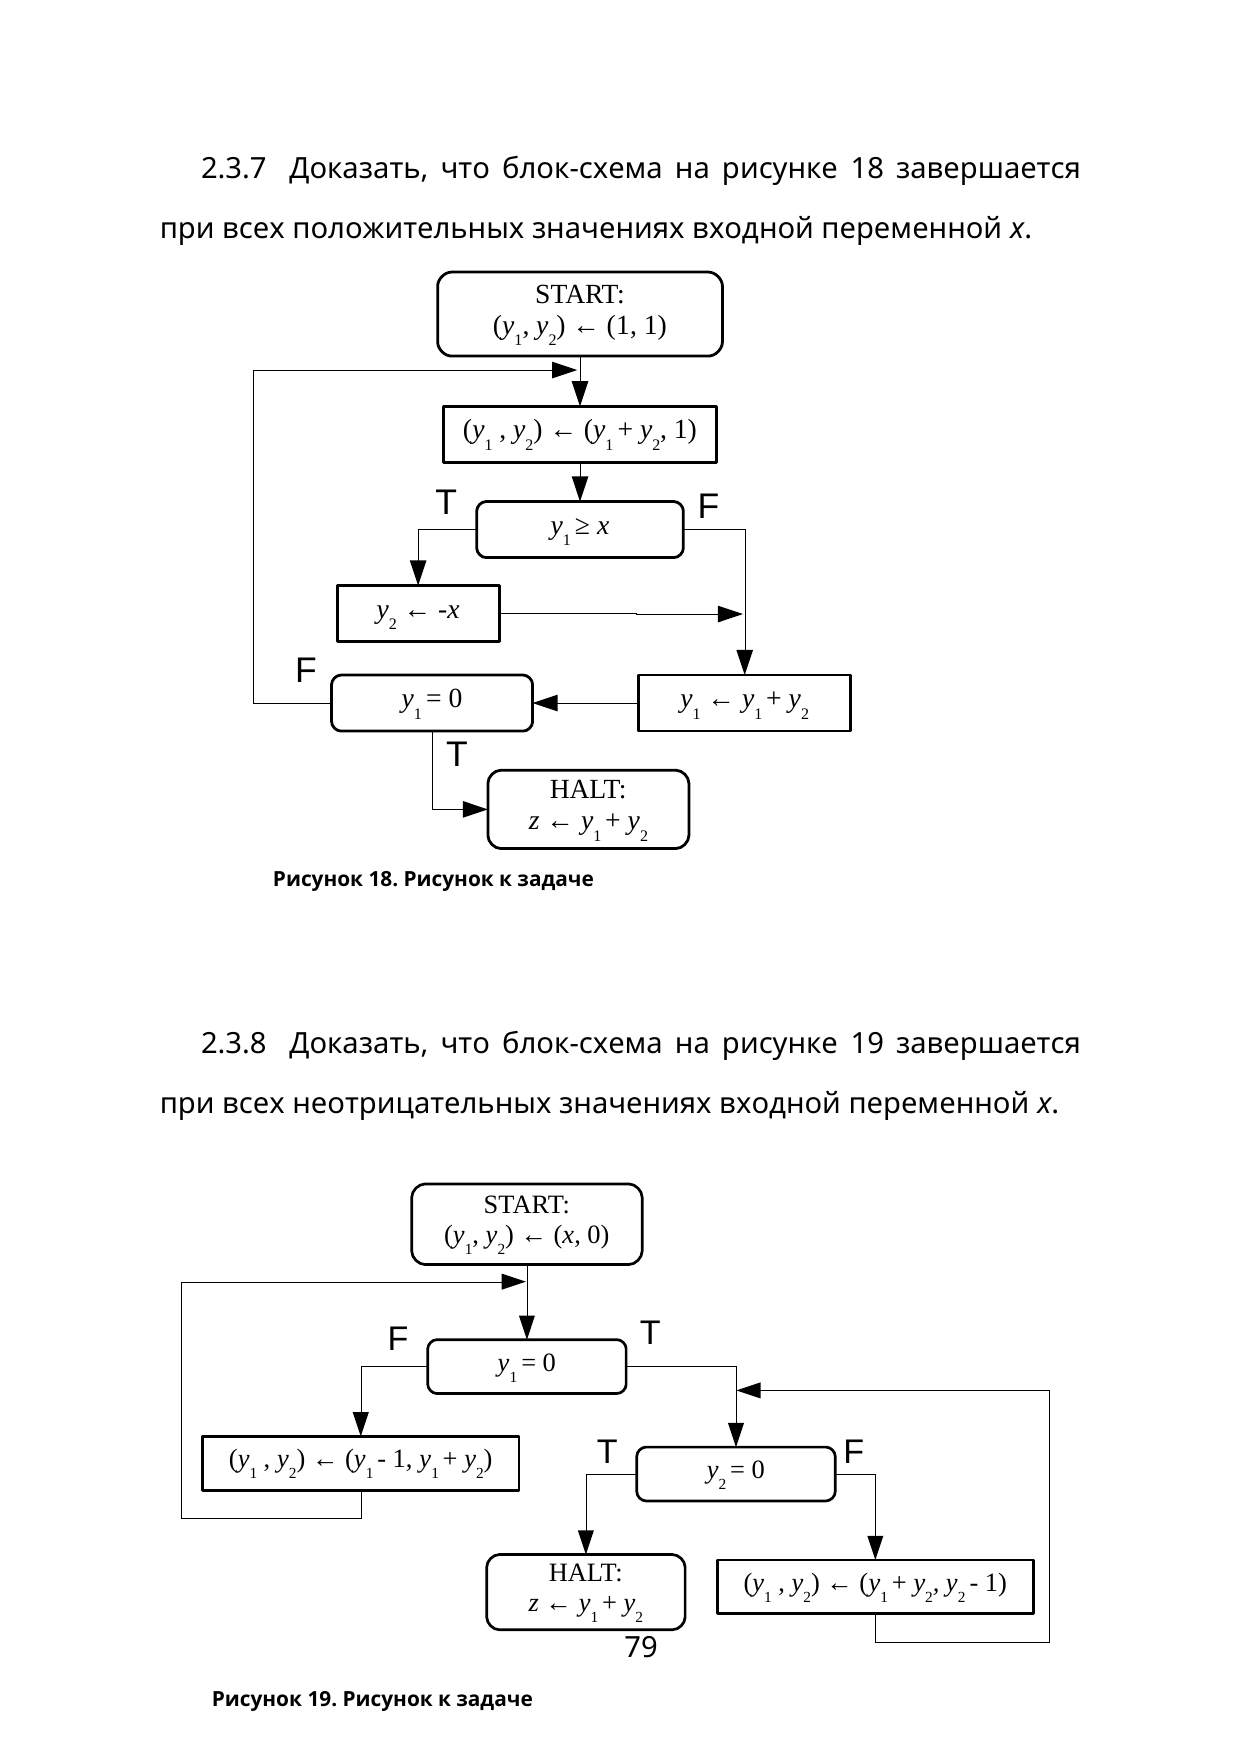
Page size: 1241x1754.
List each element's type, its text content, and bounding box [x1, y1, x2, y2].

text Рисунок 19. Рисунок к задаче [170, 1213, 1067, 1713]
text Рисунок 18. Рисунок к задаче [231, 273, 996, 893]
subtitle Доказать, что блок-схема на рисунке 18 завершается при всех положительных значениях входной переменной х. [159, 148, 1081, 247]
subtitle Доказать, что блок-схема на рисунке 19 завершается при всех неотрицательных значениях входной переменной х. [159, 1023, 1081, 1122]
